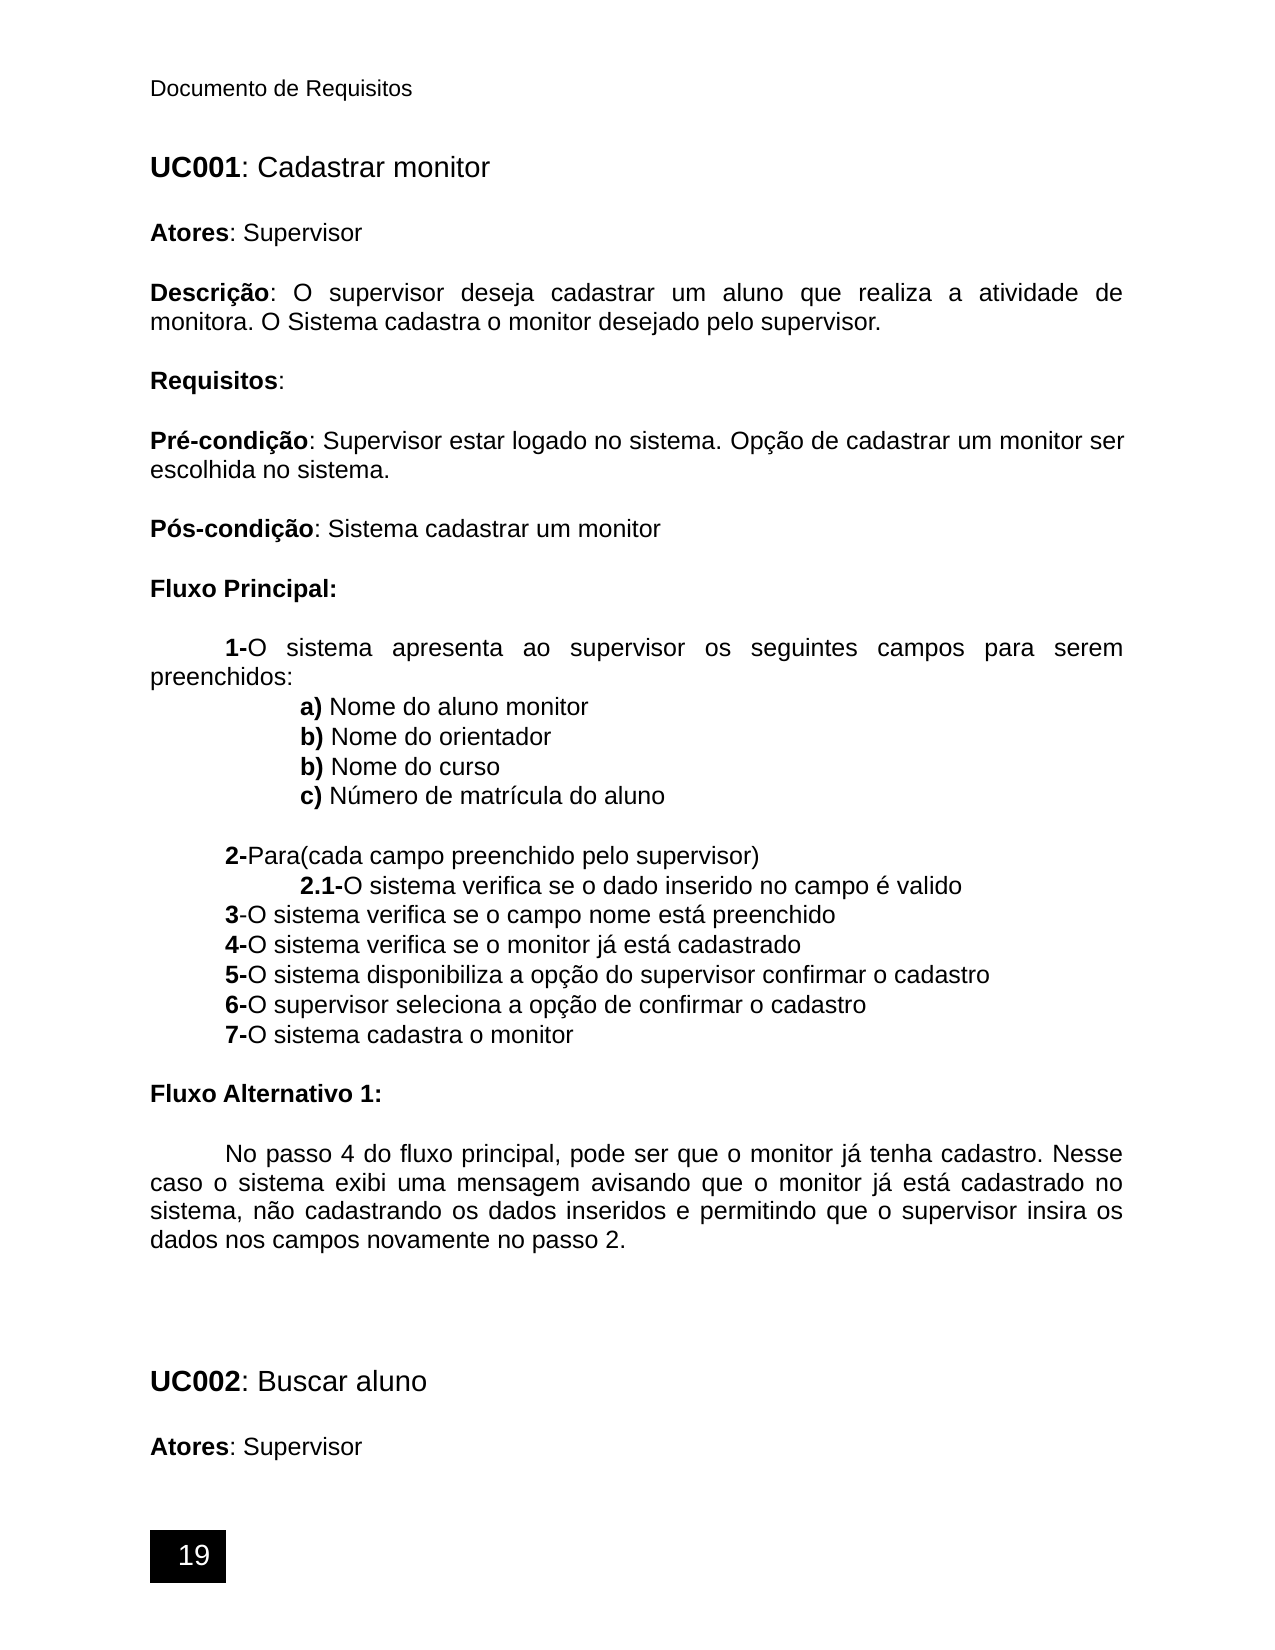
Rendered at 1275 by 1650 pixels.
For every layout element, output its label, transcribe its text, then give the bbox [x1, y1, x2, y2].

text Atores: Supervisor [150, 218, 1125, 247]
text 1-O sistema apresenta ao supervisor os seguintes campos para serem preenchidos: [150, 633, 1125, 691]
text Requisitos: [150, 366, 1125, 395]
text Pós-condição: Sistema cadastrar um monitor [150, 514, 1125, 543]
text 5-O sistema disponibiliza a opção do supervisor confirmar o cadastro [150, 960, 1125, 989]
text a) Nome do aluno monitor [150, 692, 1125, 721]
text No passo 4 do fluxo principal, pode ser que o monitor já tenha cadastro. Nesse caso o sistema exibi uma mensagem avisando que o monitor já está cadastrado no sistema, não cadastrando os dados inseridos e permitindo que o supervisor insira os dados nos campos novamente no passo 2. [150, 1139, 1125, 1254]
text 4-O sistema verifica se o monitor já está cadastrado [150, 930, 1125, 959]
text Fluxo Alternativo 1: [150, 1079, 1125, 1108]
text Fluxo Principal: [150, 574, 1125, 602]
text b) Nome do orientador [150, 722, 1125, 750]
text 6-O supervisor seleciona a opção de confirmar o cadastro [150, 990, 1125, 1018]
text 2-Para(cada campo preenchido pelo supervisor) [150, 841, 1125, 869]
text Atores: Supervisor [150, 1432, 1125, 1461]
text 3-O sistema verifica se o campo nome está preenchido [150, 900, 1125, 929]
subtitle UC001: Cadastrar monitor [150, 150, 1125, 183]
text 7-O sistema cadastra o monitor [150, 1019, 1125, 1048]
subtitle UC002: Buscar aluno [150, 1364, 1125, 1397]
text Pré-condição: Supervisor estar logado no sistema. Opção de cadastrar um monitor ser escolhida no sistema. [150, 426, 1125, 483]
text c) Número de matrícula do aluno [150, 781, 1125, 810]
text 2.1-O sistema verifica se o dado inserido no campo é valido [150, 871, 1125, 899]
text Descrição: O supervisor deseja cadastrar um aluno que realiza a atividade de monitora. O Sistema cadastra o monitor desejado pelo supervisor. [150, 278, 1125, 335]
text b) Nome do curso [150, 751, 1125, 780]
